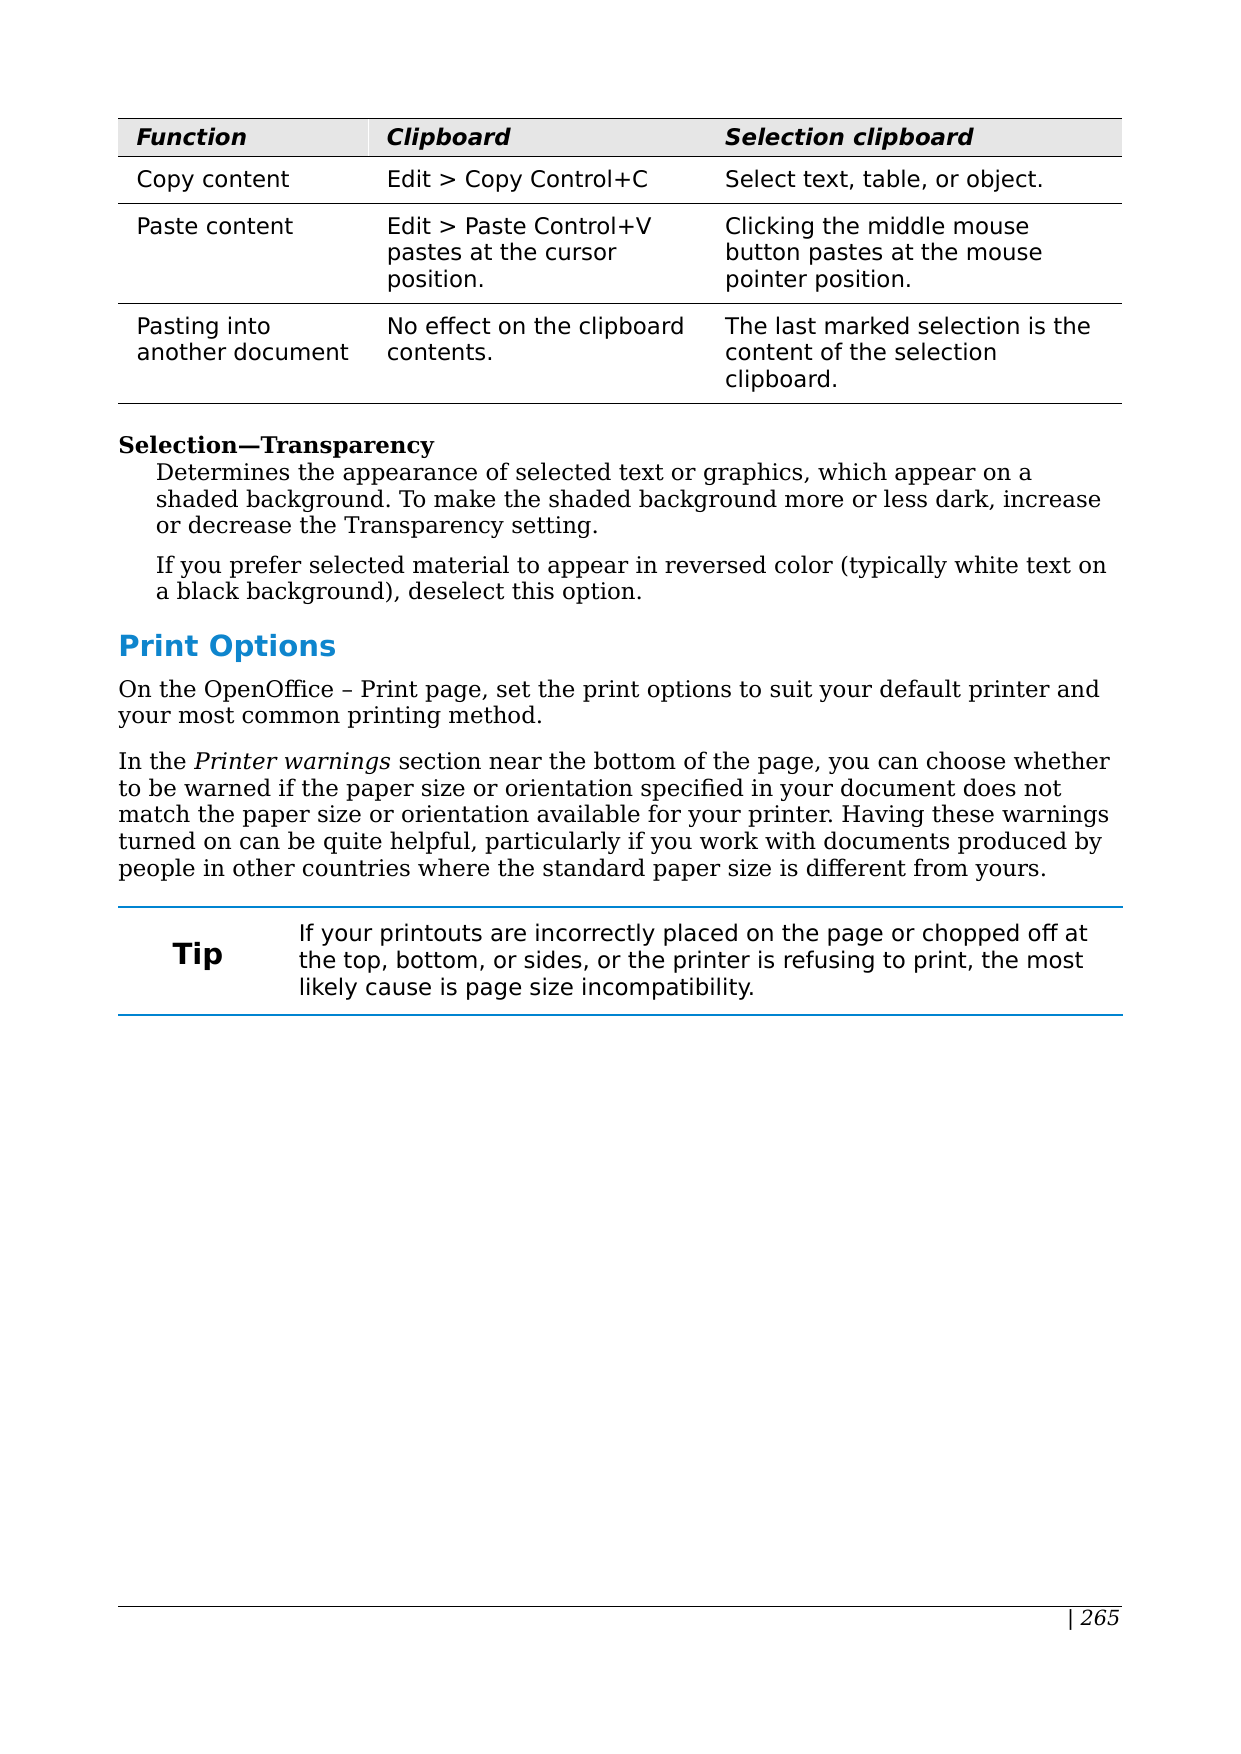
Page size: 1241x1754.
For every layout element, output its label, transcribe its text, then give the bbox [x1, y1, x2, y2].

text In the Printer warnings section near the bottom of the page, you can choose whether to be warned if the paper size or orientation specified in your document does not match the paper size or orientation available for your printer. Having these warnings turned on can be quite helpful, particularly if you work with documents produced by people in other countries where the standard paper size is different from yours. [118, 748, 1122, 881]
table_cell Clicking the middle mouse button pastes at the mouse pointer position. [707, 204, 1122, 303]
table_header Tip [118, 908, 277, 1014]
text If you prefer selected material to appear in reversed color (typically white text on a black background), deselect this option. [156, 552, 1122, 605]
table_cell Copy content [118, 157, 368, 203]
table_cell Pasting into another document [118, 304, 368, 403]
table_cell Paste content [118, 204, 368, 303]
table_cell Edit > Copy Control+C [369, 157, 707, 203]
table_header Selection clipboard [707, 119, 1122, 156]
subtitle Print Options [118, 629, 1122, 663]
text Selection—Transparency [118, 432, 1122, 459]
table_header If your printouts are incorrectly placed on the page or chopped off at the top, bottom, or sides, or the printer is refusing to print, the most likely cause is page size incompatibility. [277, 908, 1123, 1014]
table_cell Select text, table, or object. [707, 157, 1122, 203]
table_cell Edit > Paste Control+V pastes at the cursor position. [369, 204, 707, 303]
table_cell The last marked selection is the content of the selection clipboard. [707, 304, 1122, 403]
table_header Function [118, 119, 368, 156]
text Determines the appearance of selected text or graphics, which appear on a shaded background. To make the shaded background more or less dark, increase or decrease the Transparency setting. [156, 459, 1122, 539]
table_header Clipboard [369, 119, 707, 156]
text On the OpenOffice – Print page, set the print options to suit your default printer and your most common printing method. [118, 676, 1122, 729]
table_cell No effect on the clipboard contents. [369, 304, 707, 403]
